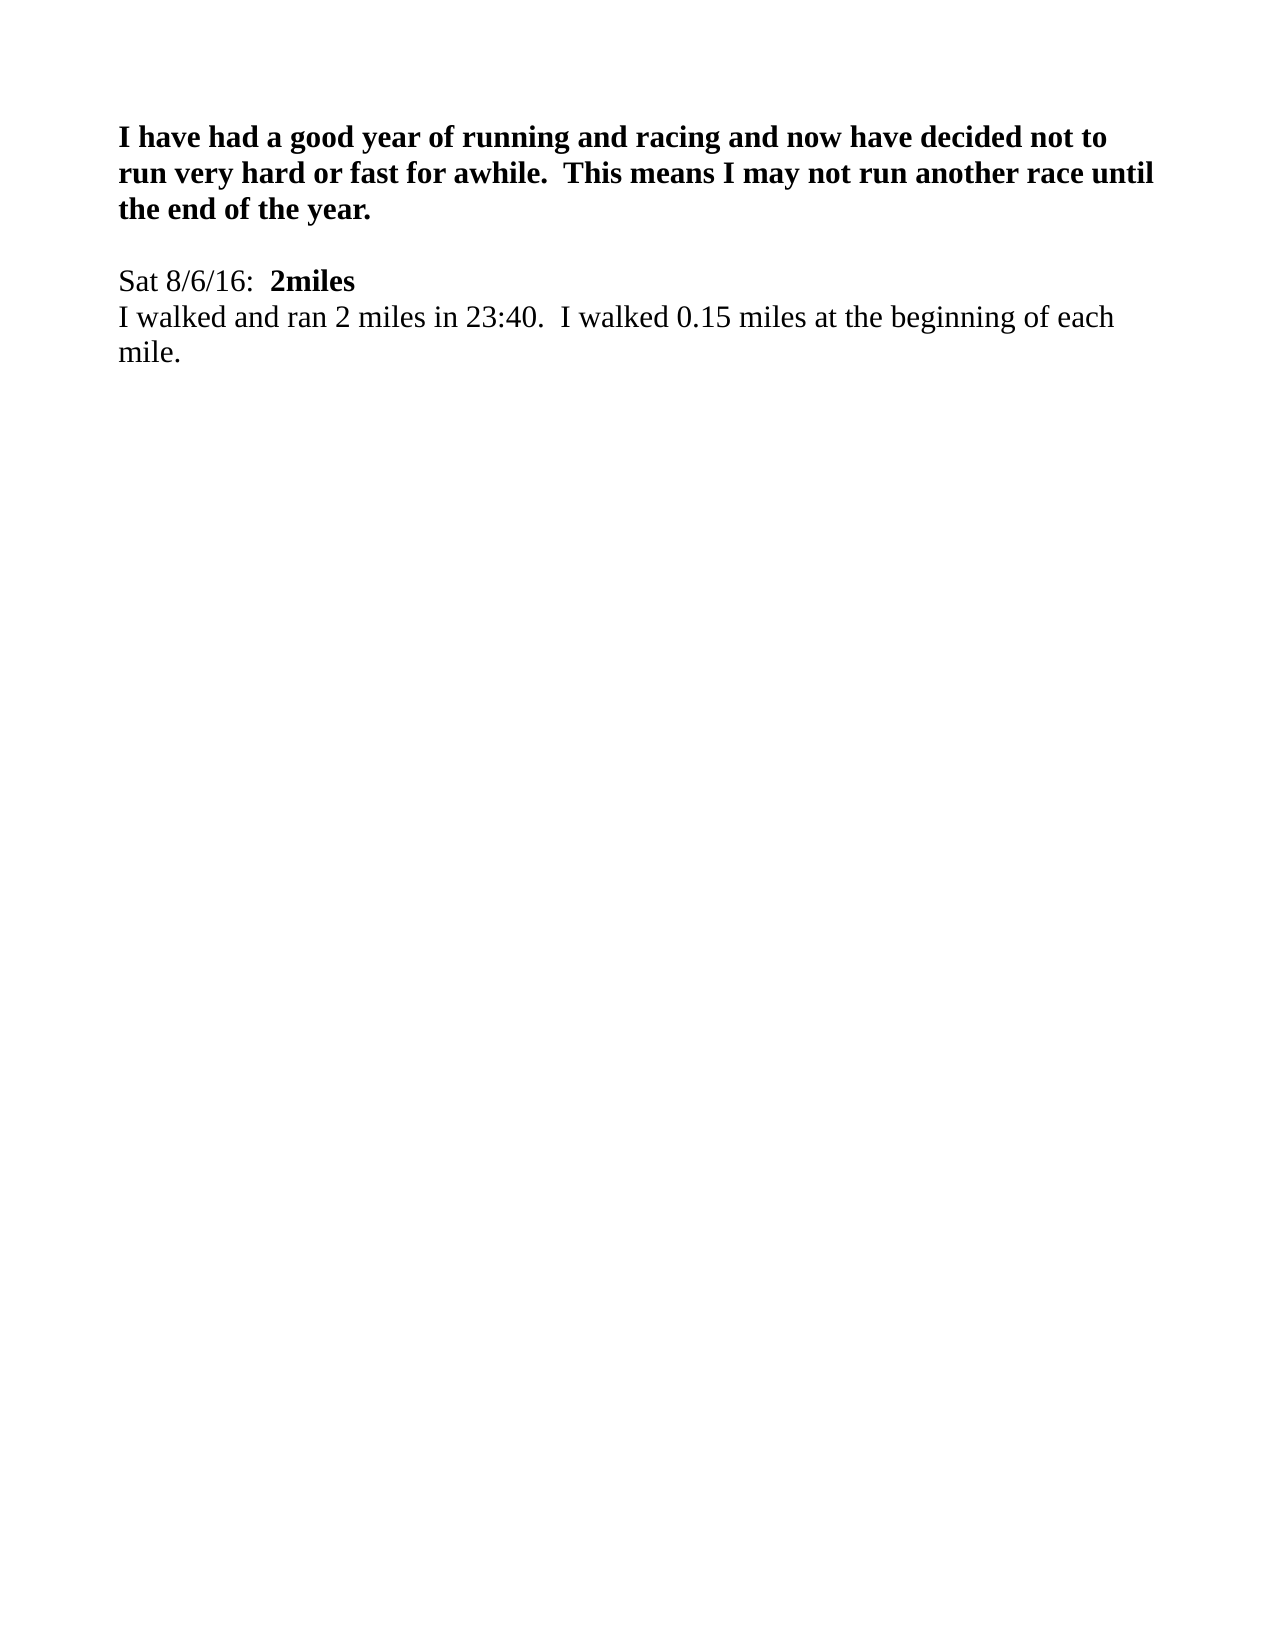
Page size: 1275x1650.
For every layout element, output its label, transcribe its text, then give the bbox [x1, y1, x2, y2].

text I walked and ran 2 miles in 23:40. I walked 0.15 miles at the beginning of each mile. [118, 298, 1157, 370]
text Sat 8/6/16: 2miles [118, 262, 1157, 298]
text I have had a good year of running and racing and now have decided not to run very hard or fast for awhile. This means I may not run another race until the end of the year. [118, 118, 1157, 226]
